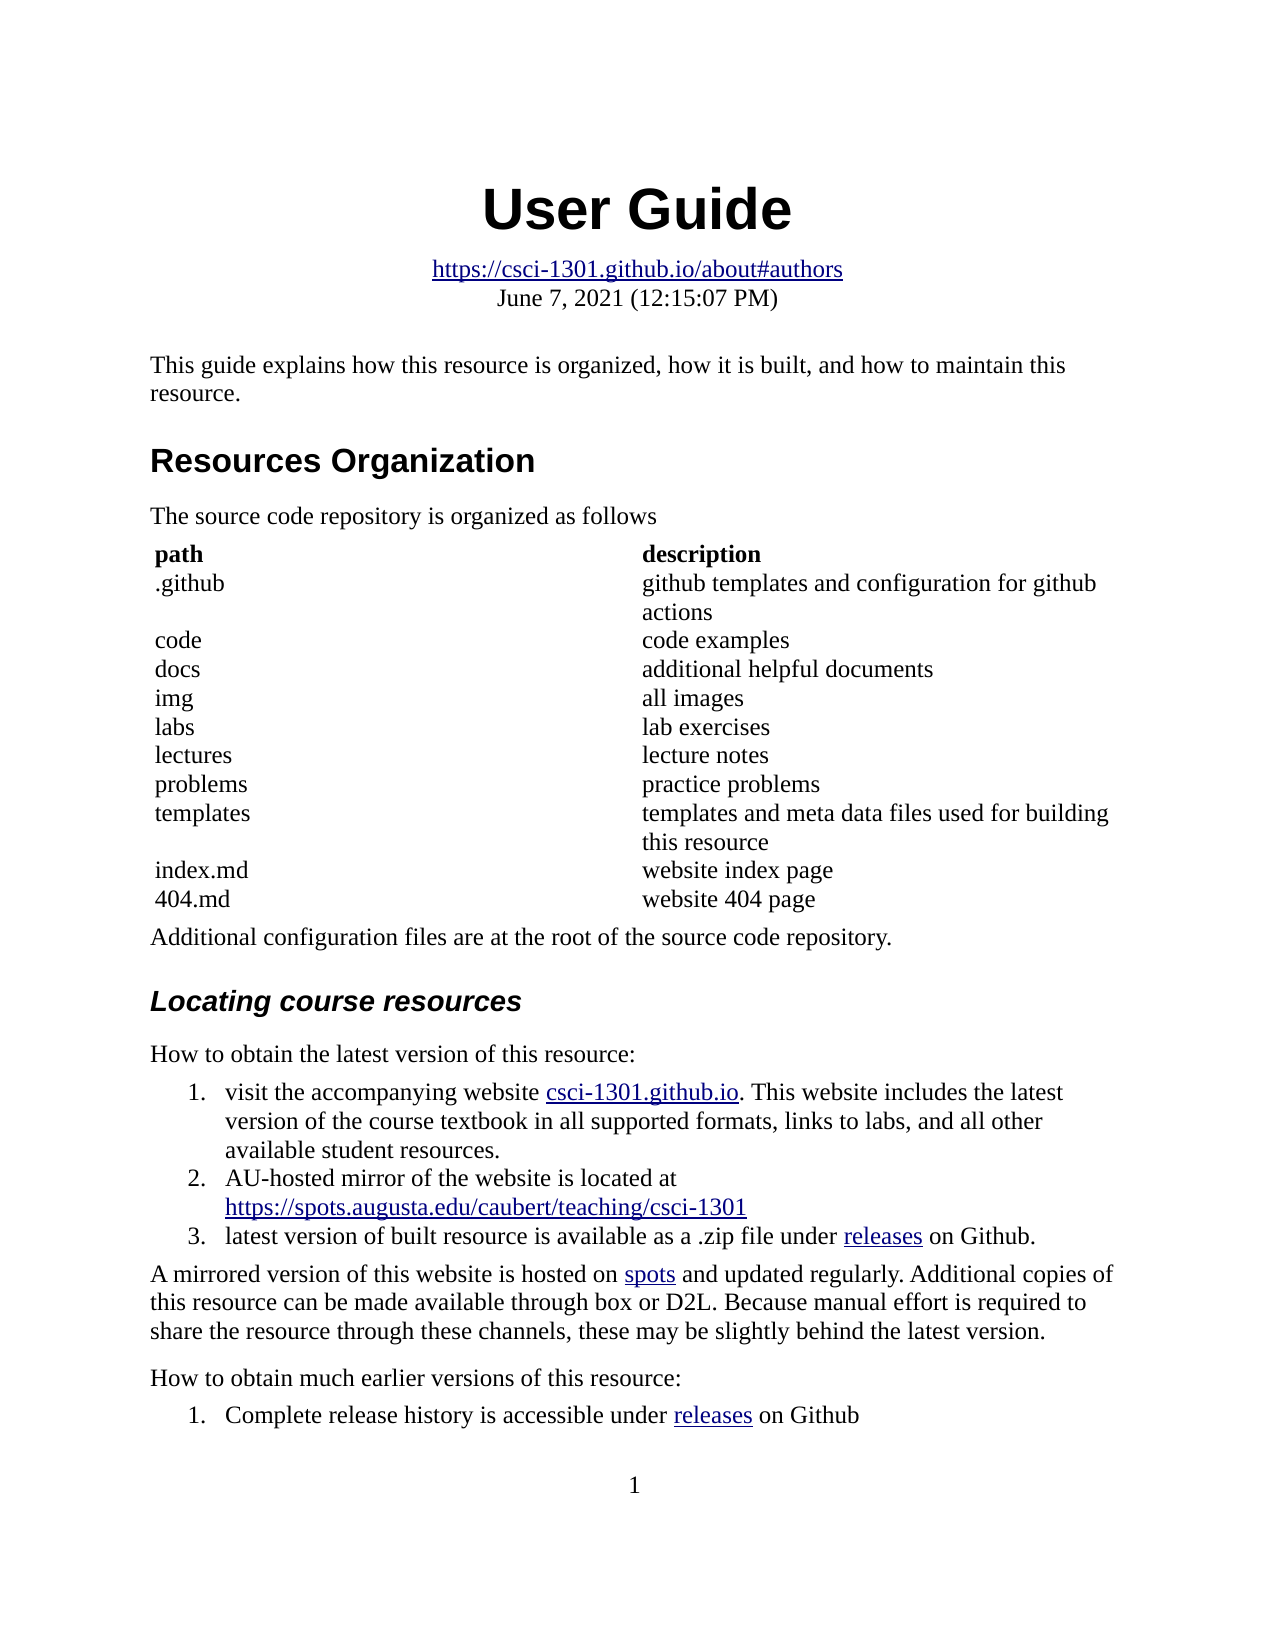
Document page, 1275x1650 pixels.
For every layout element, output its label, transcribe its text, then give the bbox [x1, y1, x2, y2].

table_cell code examples [638, 625, 1125, 654]
table_cell additional helpful documents [638, 654, 1125, 683]
table_cell templates [150, 798, 637, 855]
text How to obtain much earlier versions of this resource: [150, 1363, 1125, 1392]
text Additional configuration files are at the root of the source code repository. [150, 922, 1125, 951]
table_header description [638, 539, 1125, 568]
table_header path [150, 539, 637, 568]
table_cell lectures [150, 740, 637, 769]
table_cell labs [150, 712, 637, 740]
table_cell code [150, 625, 637, 654]
text How to obtain the latest version of this resource: [150, 1039, 1125, 1068]
subtitle Locating course resources [150, 984, 1125, 1018]
table_cell templates and meta data files used for building this resource [638, 798, 1125, 855]
table_cell 404.md [150, 884, 637, 913]
table_cell github templates and configuration for github actions [638, 568, 1125, 625]
list visit the accompanying website csci-1301.github.io. This website includes the latest version of the course textbook in all supported formats, links to labs, and all other available student resources. [187, 1077, 1125, 1163]
text The source code repository is organized as follows [150, 501, 1125, 530]
table_cell index.md [150, 855, 637, 884]
text A mirrored version of this website is hosted on spots and updated regularly. Additional copies of this resource can be made available through box or D2L. Because manual effort is required to share the resource through these channels, these may be slightly behind the latest version. [150, 1259, 1125, 1345]
text June 7, 2021 (12:15:07 PM) [150, 283, 1125, 312]
text This guide explains how this resource is organized, how it is built, and how to maintain this resource. [150, 350, 1125, 407]
table_cell img [150, 683, 637, 712]
table_cell problems [150, 769, 637, 798]
table_cell lecture notes [638, 740, 1125, 769]
list AU-hosted mirror of the website is located at https://spots.augusta.edu/caubert/teaching/csci-1301 [187, 1163, 1125, 1221]
table_cell docs [150, 654, 637, 683]
list latest version of built resource is available as a .zip file under releases on Github. [187, 1221, 1125, 1250]
table_cell website 404 page [638, 884, 1125, 913]
list Complete release history is accessible under releases on Github [187, 1401, 1125, 1429]
subtitle Resources Organization [150, 441, 1125, 480]
text https://csci-1301.github.io/about#authors [150, 254, 1125, 283]
table_cell all images [638, 683, 1125, 712]
table_cell .github [150, 568, 637, 625]
table_cell practice problems [638, 769, 1125, 798]
title User Guide [150, 175, 1125, 242]
table_cell website index page [638, 855, 1125, 884]
table_cell lab exercises [638, 712, 1125, 740]
